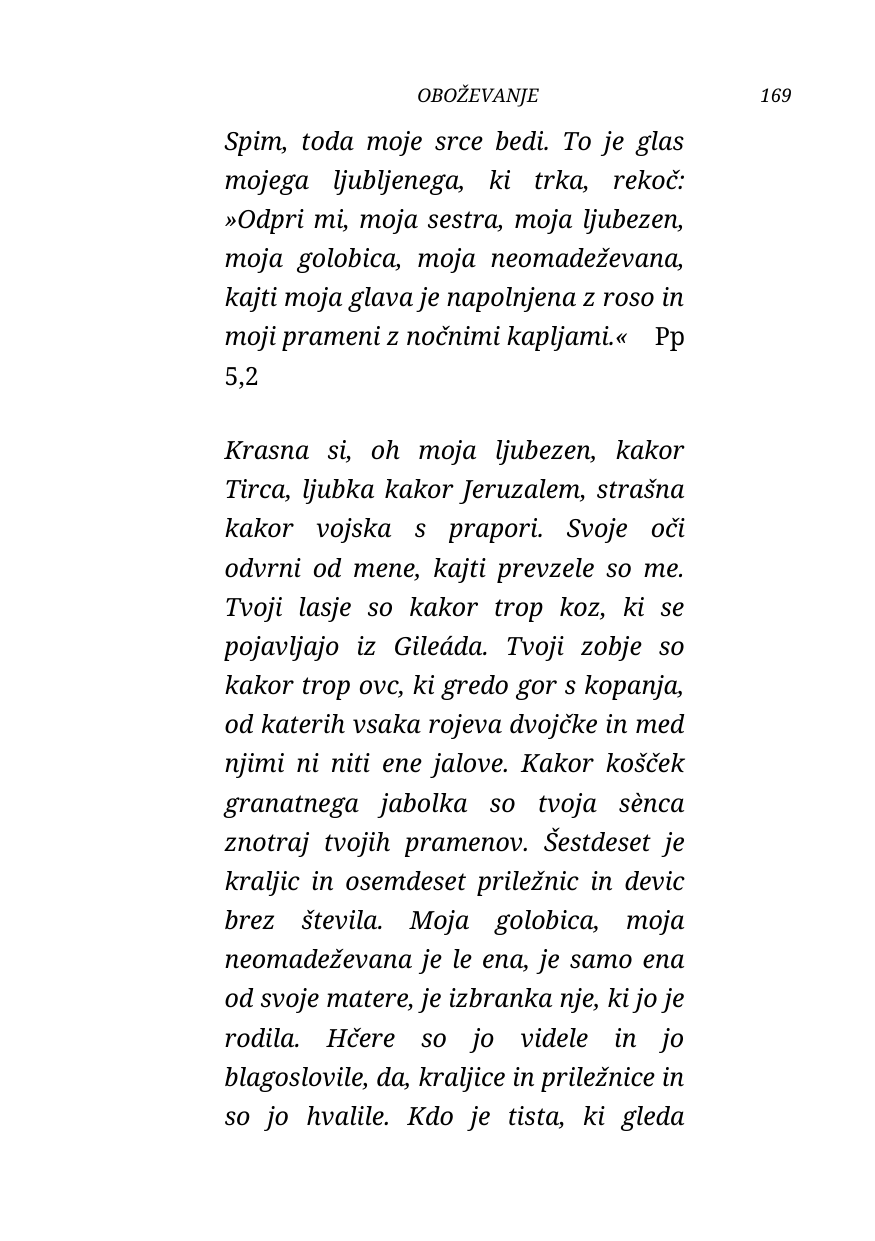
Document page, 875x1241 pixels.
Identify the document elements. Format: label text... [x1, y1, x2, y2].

text Krasna si, oh moja ljubezen, kakor Tirca, ljubka kakor Jeruzalem, strašna kakor vojska s prapori. Svoje oči odvrni od mene, kajti prevzele so me. Tvoji lasje so kakor trop koz, ki se pojavljajo iz Gileáda. Tvoji zobje so kakor trop ovc, ki gredo gor s kopanja, od katerih vsaka rojeva dvojčke in med njimi ni niti ene jalove. Kakor košček granatnega jabolka so tvoja sènca znotraj tvojih pramenov. Šestdeset je kraljic in osemdeset priležnic in devic brez števila. Moja golobica, moja neomadeževana je le ena, je samo ena od svoje matere, je izbranka nje, ki jo je rodila. Hčere so jo videle in jo blagoslovile, da, kraljice in priležnice in so jo hvalile. Kdo je tista, ki gleda [224, 433, 685, 1133]
text Spim, toda moje srce bedi. To je glas mojega ljubljenega, ki trka, rekoč: »Odpri mi, moja sestra, moja ljubezen, moja golobica, moja neomadeževana, kajti moja glava je napolnjena z roso in moji prameni z nočnimi kapljami.« Pp 5,2 [224, 123, 685, 392]
